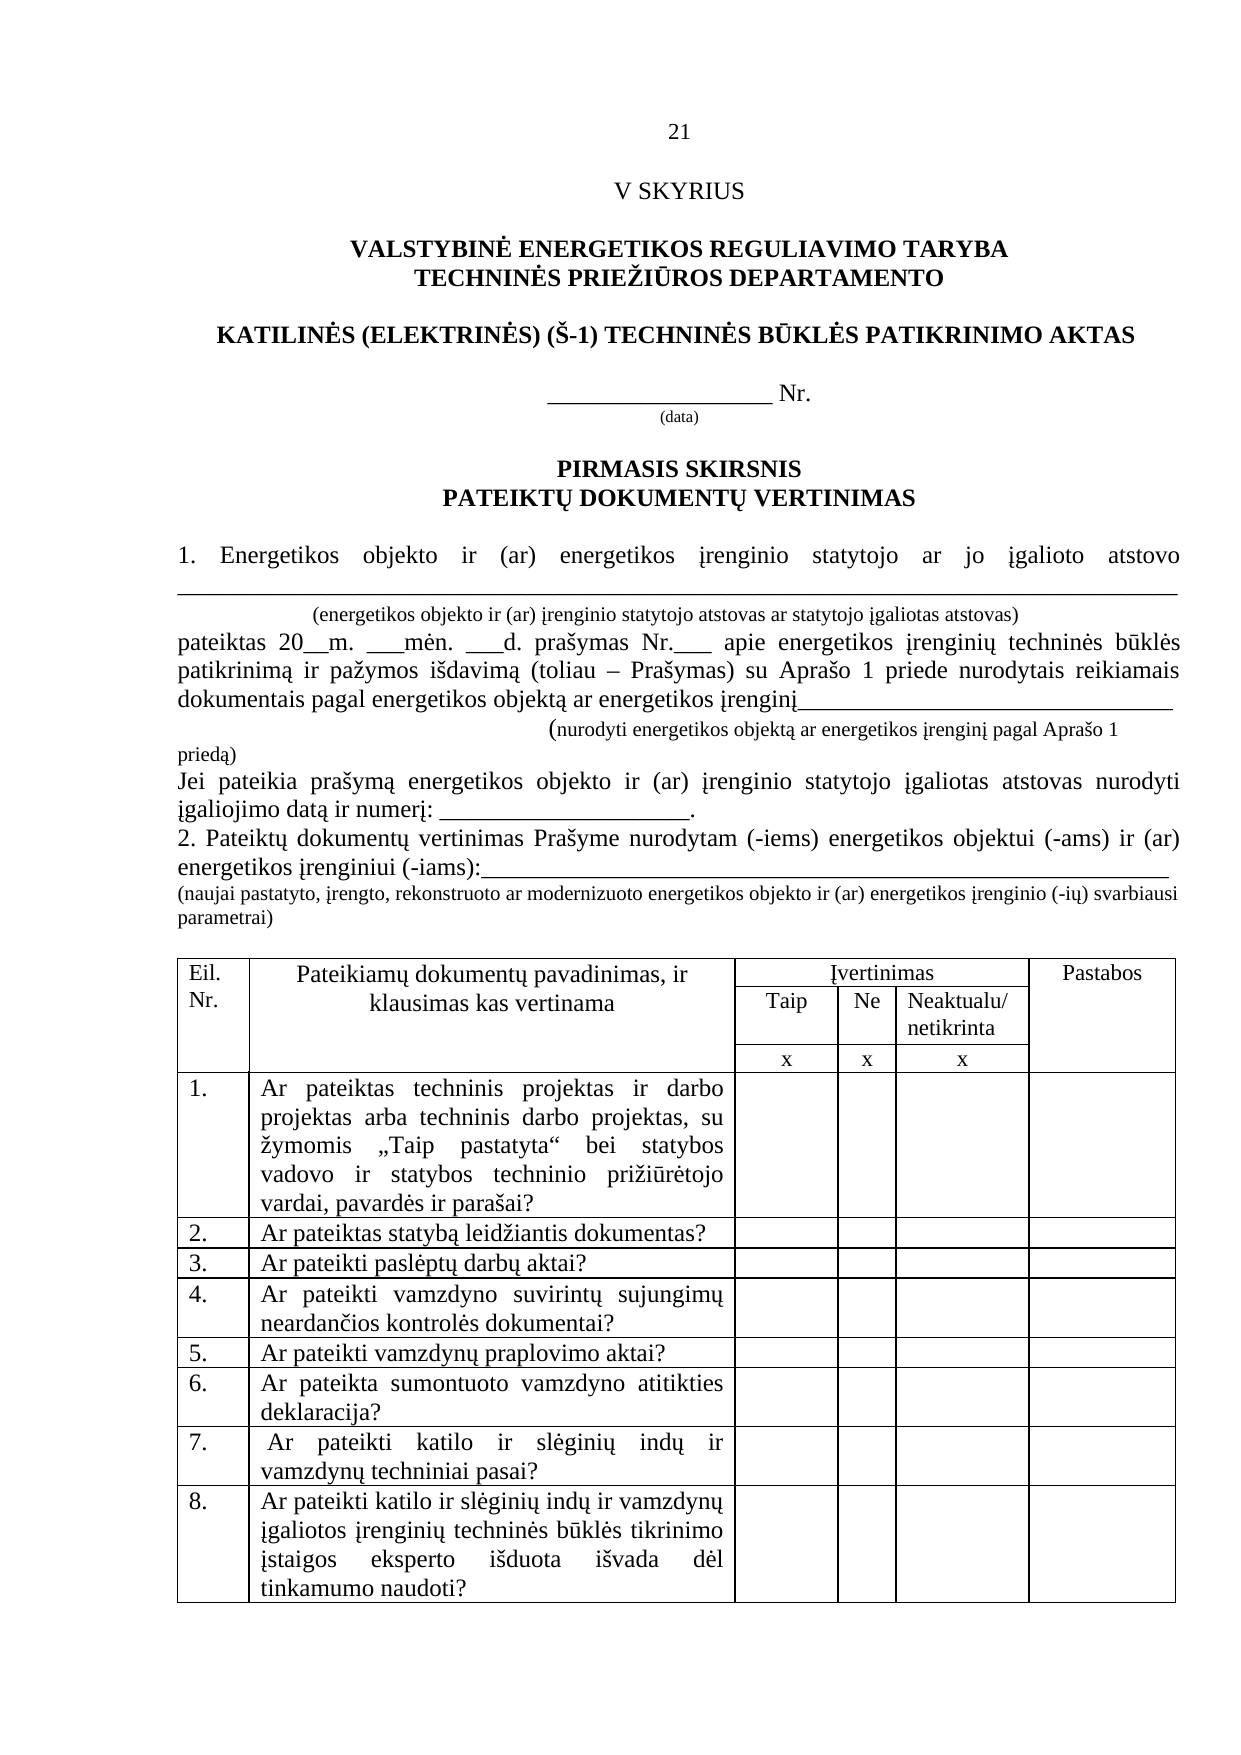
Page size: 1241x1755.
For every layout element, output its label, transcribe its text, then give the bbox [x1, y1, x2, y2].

table_cell 8. [178, 1486, 248, 1601]
text (nurodyti energetikos objektą ar energetikos įrenginį pagal Aprašo 1 priedą) [177, 713, 1181, 766]
table_cell [736, 1218, 837, 1247]
table_cell Ar pateiktas statybą leidžiantis dokumentas? [250, 1218, 734, 1247]
table_cell [897, 1073, 1028, 1217]
text PATEIKTŲ DOKUMENTŲ VERTINIMAS [177, 483, 1181, 512]
table_cell [839, 1279, 895, 1336]
table_cell x [736, 1045, 837, 1071]
table_cell [897, 1338, 1028, 1367]
table_cell [839, 1338, 895, 1367]
table_cell [1030, 1073, 1175, 1217]
text VALSTYBINĖ ENERGETIKOS REGULIAVIMO TARYBA [177, 234, 1181, 263]
table_cell [897, 1427, 1028, 1485]
table_cell Ar pateikta sumontuoto vamzdyno atitikties deklaracija? [250, 1368, 734, 1426]
table_cell 6. [178, 1368, 248, 1426]
text __________________ Nr. [177, 378, 1181, 406]
table_cell Neaktualu/netikrinta [897, 987, 1028, 1043]
table_cell [839, 1218, 895, 1247]
table_cell Ar pateiktas techninis projektas ir darbo projektas arba techninis darbo projektas, su žymomis „Taip pastatyta“ bei statybos vadovo ir statybos techninio prižiūrėtojo vardai, pavardės ir parašai? [250, 1073, 734, 1217]
table_cell [736, 1338, 837, 1367]
table_cell [1030, 1338, 1175, 1367]
table_header Įvertinimas [736, 959, 1028, 986]
text V SKYRIUS [177, 176, 1181, 205]
table_header Pastabos [1030, 959, 1175, 1071]
table_cell 5. [178, 1338, 248, 1367]
table_cell 3. [178, 1249, 248, 1277]
table_cell [1030, 1427, 1175, 1485]
table_cell 2. [178, 1218, 248, 1247]
table_cell Ar pateikti vamzdynų praplovimo aktai? [250, 1338, 734, 1367]
table_cell [897, 1218, 1028, 1247]
table_cell [736, 1073, 837, 1217]
text PIRMASIS SKIRSNIS [177, 454, 1181, 483]
table_cell [736, 1279, 837, 1336]
table_cell [897, 1249, 1028, 1277]
table_cell [1030, 1368, 1175, 1426]
text Jei pateikia prašymą energetikos objekto ir (ar) įrenginio statytojo įgaliotas atstovas nurodyti įgaliojimo datą ir numerį: ____________________. [177, 766, 1181, 823]
table_cell [736, 1427, 837, 1485]
table_cell [839, 1249, 895, 1277]
table_cell x [839, 1045, 895, 1071]
text 2. Pateiktų dokumentų vertinimas Prašyme nurodytam (-iems) energetikos objektui (-ams) ir (ar) energetikos įrenginiui (-iams):_______________________________________________________ [177, 823, 1181, 881]
table_header Pateikiamų dokumentų pavadinimas, ir klausimas kas vertinama [250, 959, 734, 1071]
table_cell Ar pateikti vamzdyno suvirintų sujungimų neardančios kontrolės dokumentai? [250, 1279, 734, 1336]
text (data) [177, 406, 1181, 426]
table_cell [897, 1279, 1028, 1336]
table_cell [839, 1368, 895, 1426]
table_cell 1. [178, 1073, 248, 1217]
table_cell Ar pateikti katilo ir slėginių indų ir vamzdynų techniniai pasai? [250, 1427, 734, 1485]
table_cell 4. [178, 1279, 248, 1336]
table_cell Ar pateikti paslėptų darbų aktai? [250, 1249, 734, 1277]
text TECHNINĖS PRIEŽIŪROS DEPARTAMENTO [177, 263, 1181, 291]
text KATILINĖS (ELEKTRINĖS) (Š-1) TECHNINĖS BŪKLĖS PATIKRINIMO AKTAS [177, 320, 1181, 349]
table_cell Ar pateikti katilo ir slėginių indų ir vamzdynų įgaliotos įrenginių techninės būklės tikrinimo įstaigos eksperto išduota išvada dėl tinkamumo naudoti? [250, 1486, 734, 1601]
table_cell x [897, 1045, 1028, 1071]
table_cell [736, 1486, 837, 1601]
table_header Eil. Nr. [178, 959, 249, 1071]
table_cell [736, 1249, 837, 1277]
table_cell [839, 1427, 895, 1485]
table_cell [1030, 1218, 1175, 1247]
table_cell 7. [178, 1427, 248, 1485]
text pateiktas 20__m. ___mėn. ___d. prašymas Nr.___ apie energetikos įrenginių techninės būklės patikrinimą ir pažymos išdavimą (toliau – Prašymas) su Aprašo 1 priede nurodytais reikiamais dokumentais pagal energetikos objektą ar energetikos įrenginį______________________________ [177, 627, 1181, 713]
text (naujai pastatyto, įrengto, rekonstruoto ar modernizuoto energetikos objekto ir (ar) energetikos įrenginio (-ių) svarbiausi parametrai) [177, 881, 1181, 929]
table_cell [897, 1368, 1028, 1426]
table_cell Ne [839, 987, 895, 1043]
table_cell [736, 1368, 837, 1426]
table_cell [1030, 1486, 1175, 1601]
table_cell [839, 1486, 895, 1601]
table_cell [1030, 1249, 1175, 1277]
table_cell [897, 1486, 1028, 1601]
table_cell Taip [736, 987, 837, 1043]
table_cell [1030, 1279, 1175, 1336]
table_cell [839, 1073, 895, 1217]
text 1. Energetikos objekto ir (ar) energetikos įrenginio statytojo ar jo įgalioto atstovo ________________________________________________________________________________ (energetikos objekto ir (ar) įrenginio statytojo atstovas ar statytojo įgaliotas atstovas) [177, 541, 1181, 627]
